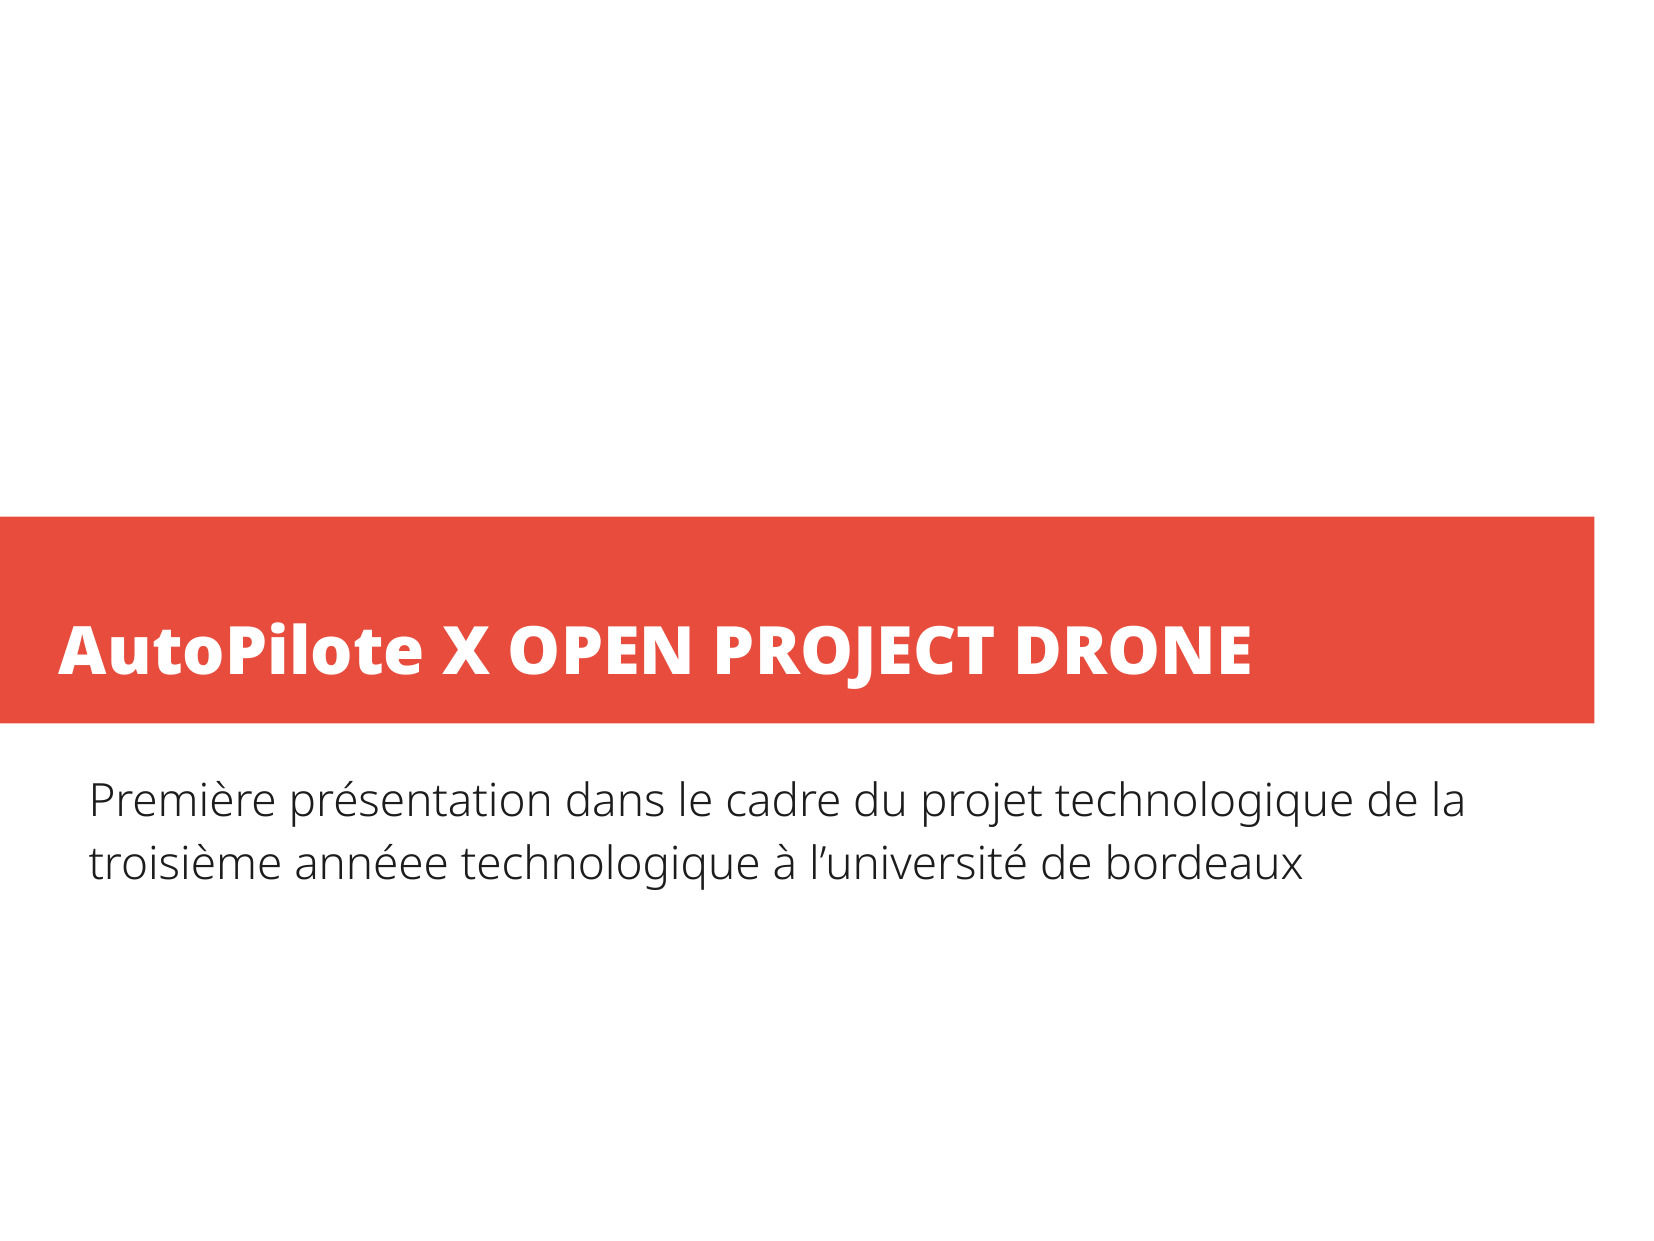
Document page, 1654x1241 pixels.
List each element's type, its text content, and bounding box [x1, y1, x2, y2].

subtitle Première présentation dans le cadre du projet technologique de la troisième annéee technologique à l’université de bordeaux [88, 767, 1595, 1182]
title AutoPilote X OPEN PROJECT DRONE [59, 546, 1595, 694]
